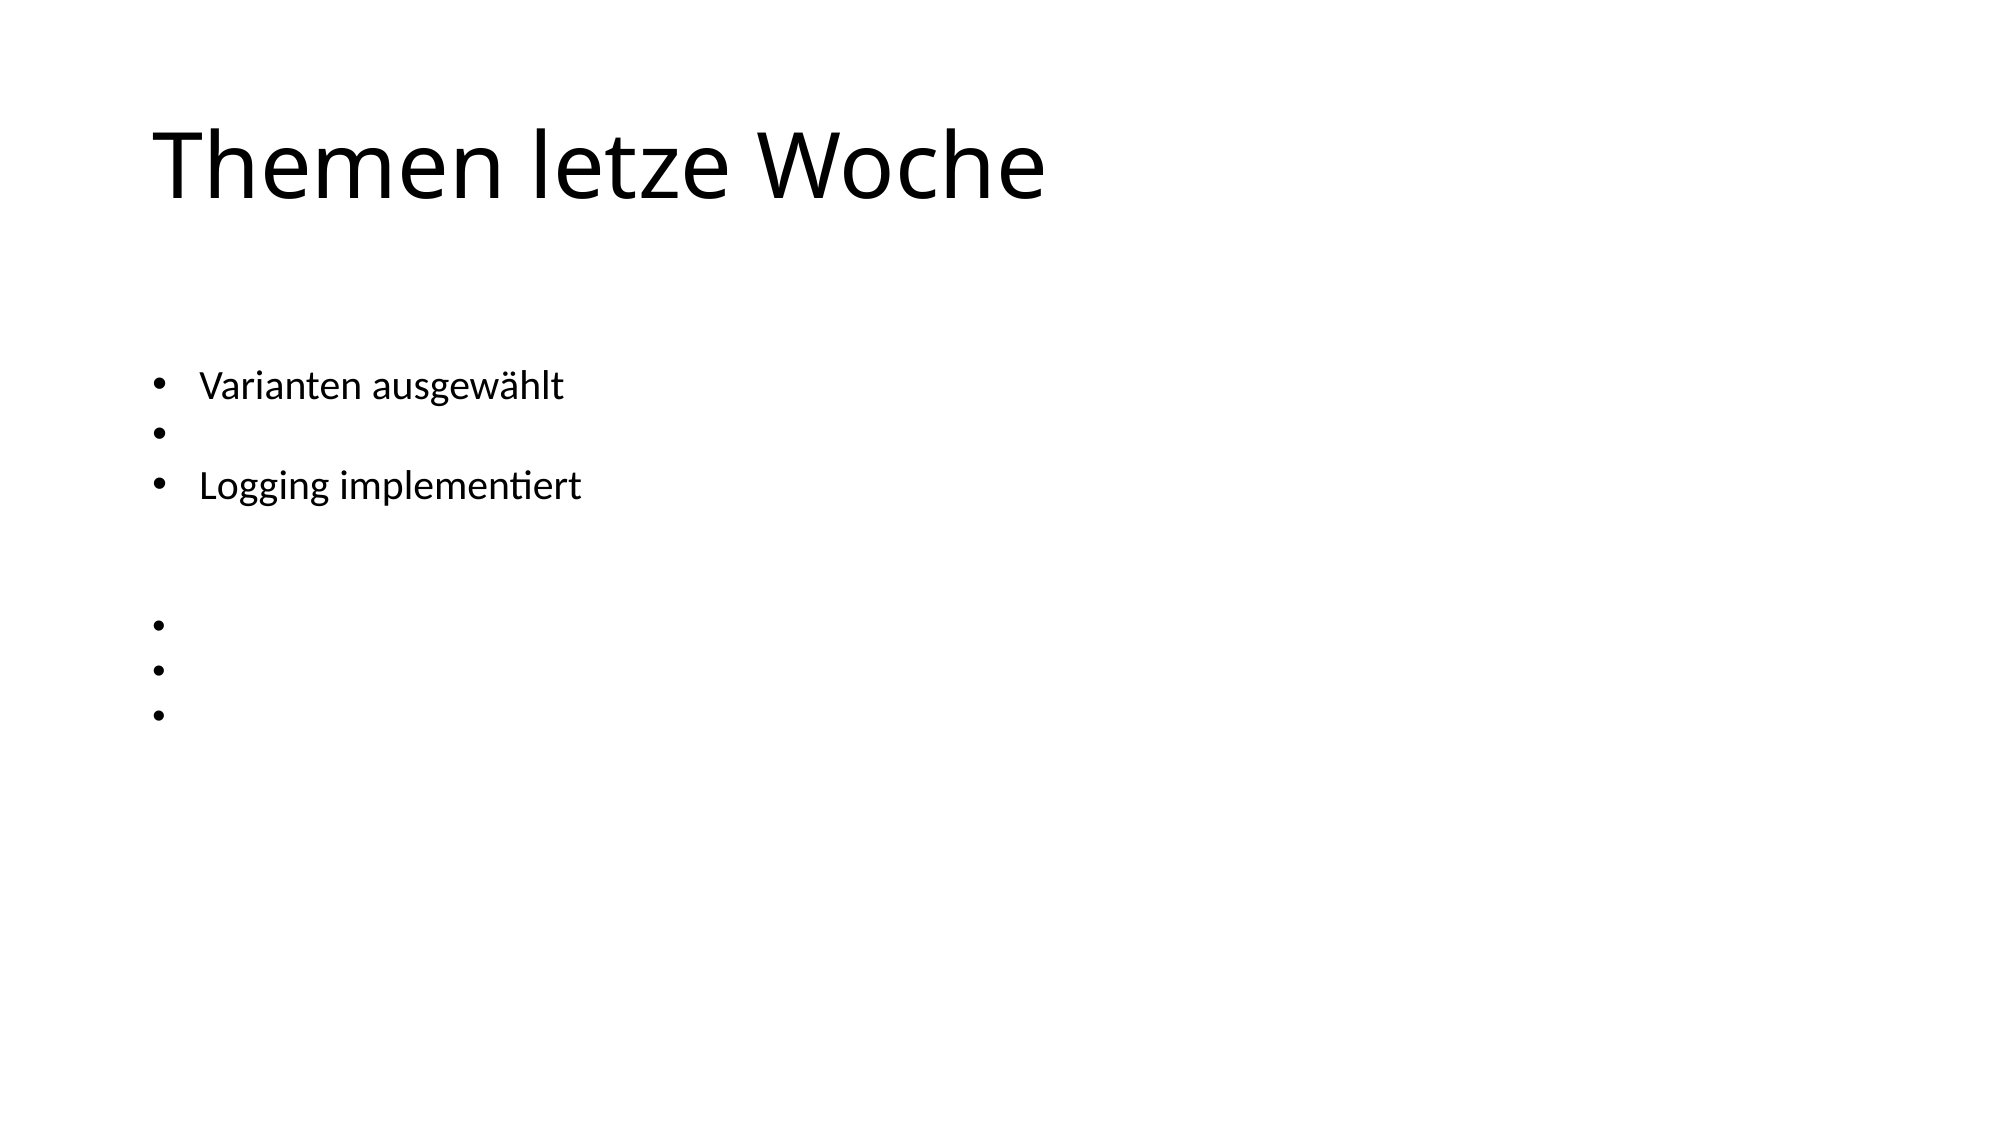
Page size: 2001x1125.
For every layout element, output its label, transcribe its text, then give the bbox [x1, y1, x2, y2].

text_box Varianten ausgewählt Logging implementiert [137, 350, 1863, 750]
title Themen letze Woche [137, 59, 1863, 278]
